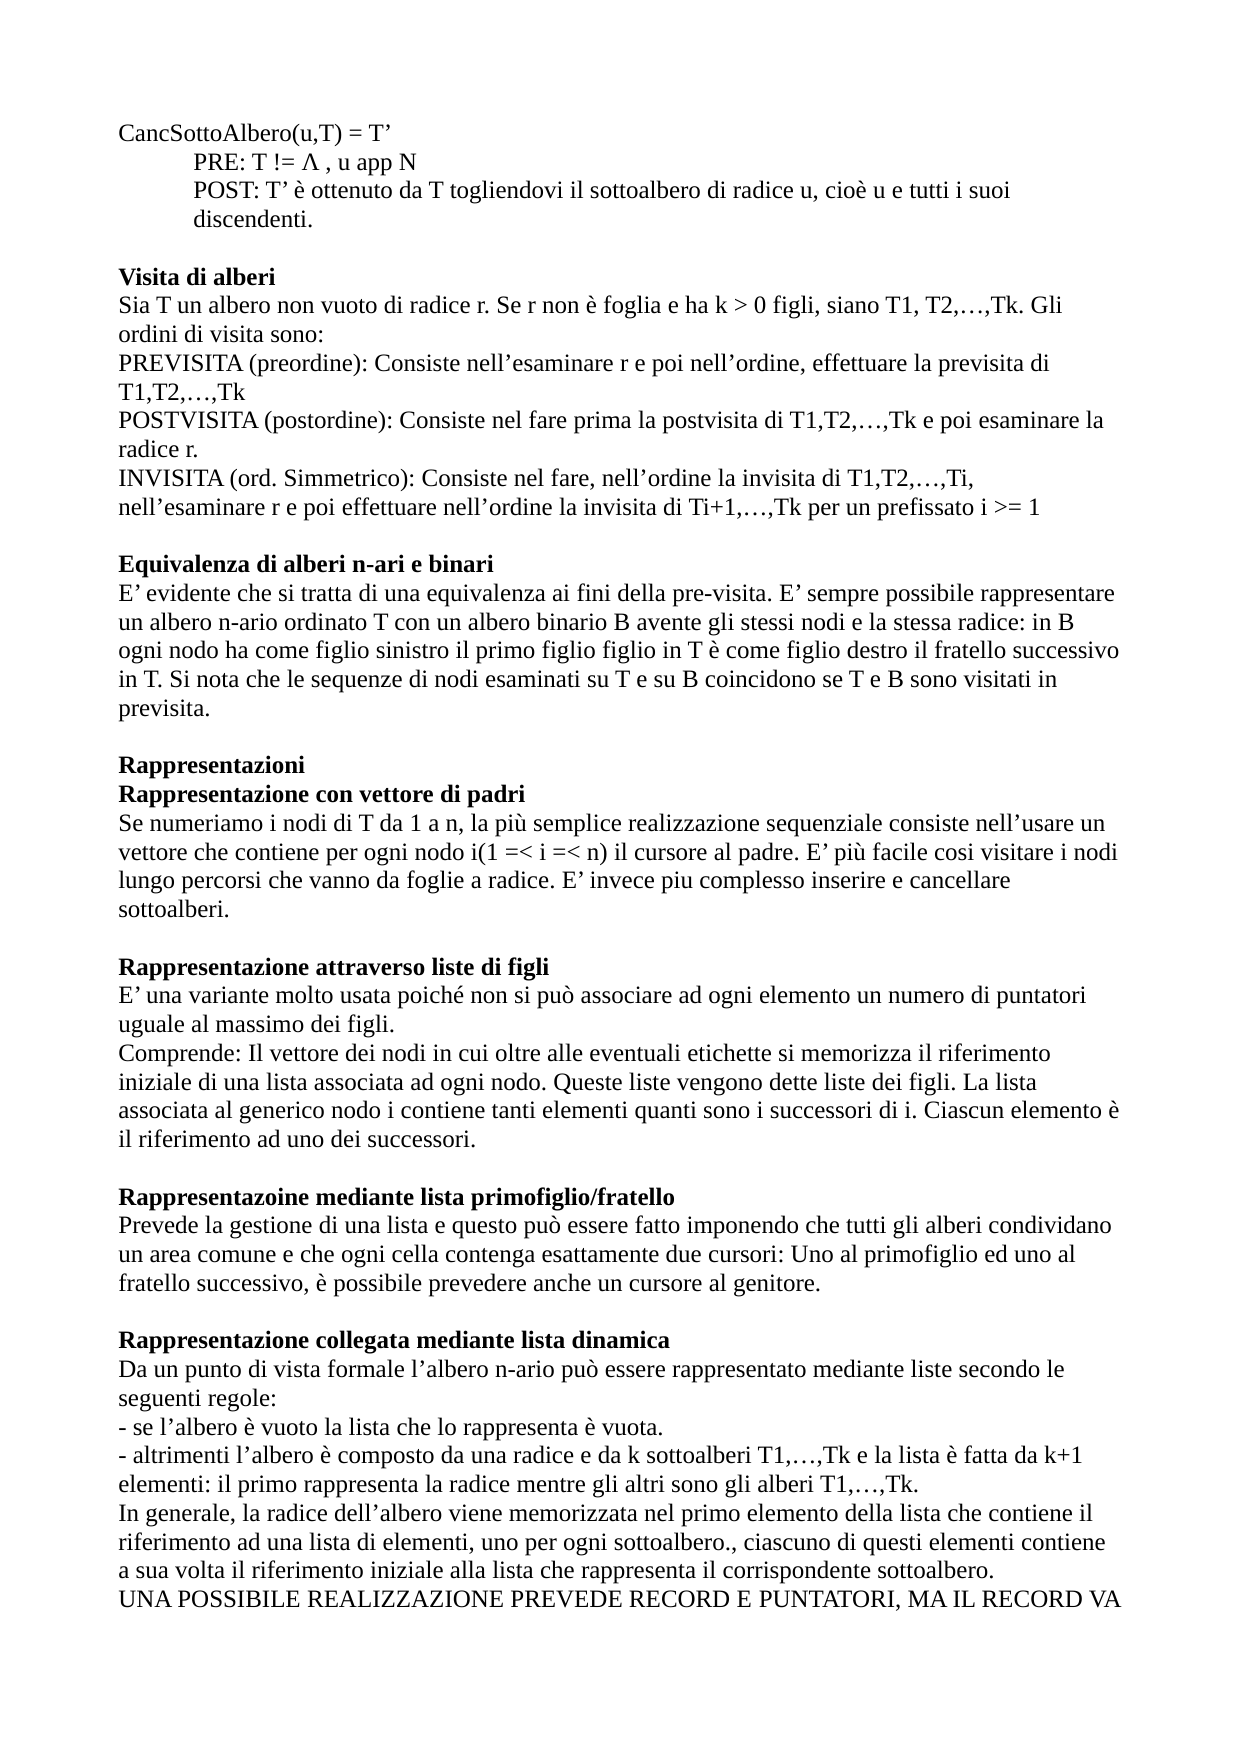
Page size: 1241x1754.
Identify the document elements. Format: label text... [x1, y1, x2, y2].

text Da un punto di vista formale l’albero n-ario può essere rappresentato mediante liste secondo le seguenti regole: [118, 1354, 1122, 1412]
text Se numeriamo i nodi di T da 1 a n, la più semplice realizzazione sequenziale consiste nell’usare un vettore che contiene per ogni nodo i(1 =< i =< n) il cursore al padre. E’ più facile cosi visitare i nodi lungo percorsi che vanno da foglie a radice. E’ invece piu complesso inserire e cancellare sottoalberi. [118, 808, 1122, 923]
text CancSottoAlbero(u,T) = T’ [118, 118, 1122, 147]
text POSTVISITA (postordine): Consiste nel fare prima la postvisita di T1,T2,…,Tk e poi esaminare la radice r. [118, 406, 1122, 463]
text Rappresentazoine mediante lista primofiglio/fratello [118, 1182, 1122, 1211]
text - altrimenti l’albero è composto da una radice e da k sottoalberi T1,…,Tk e la lista è fatta da k+1 elementi: il primo rappresenta la radice mentre gli altri sono gli alberi T1,…,Tk. [118, 1441, 1122, 1498]
text Visita di alberi [118, 262, 1122, 291]
text PREVISITA (preordine): Consiste nell’esaminare r e poi nell’ordine, effettuare la previsita di T1,T2,…,Tk [118, 348, 1122, 406]
text Rappresentazione collegata mediante lista dinamica [118, 1326, 1122, 1354]
text E’ una variante molto usata poiché non si può associare ad ogni elemento un numero di puntatori uguale al massimo dei figli. [118, 981, 1122, 1038]
text - se l’albero è vuoto la lista che lo rappresenta è vuota. [118, 1412, 1122, 1441]
text UNA POSSIBILE REALIZZAZIONE PREVEDE RECORD E PUNTATORI, MA IL RECORD VA [118, 1584, 1122, 1613]
text In generale, la radice dell’albero viene memorizzata nel primo elemento della lista che contiene il riferimento ad una lista di elementi, uno per ogni sottoalbero., ciascuno di questi elementi contiene a sua volta il riferimento iniziale alla lista che rappresenta il corrispondente sottoalbero. [118, 1498, 1122, 1584]
text POST: T’ è ottenuto da T togliendovi il sottoalbero di radice u, cioè u e tutti i suoi discendenti. [118, 176, 1122, 233]
text Comprende: Il vettore dei nodi in cui oltre alle eventuali etichette si memorizza il riferimento iniziale di una lista associata ad ogni nodo. Queste liste vengono dette liste dei figli. La lista associata al generico nodo i contiene tanti elementi quanti sono i successori di i. Ciascun elemento è il riferimento ad uno dei successori. [118, 1038, 1122, 1153]
text Rappresentazione con vettore di padri [118, 779, 1122, 808]
text Equivalenza di alberi n-ari e binari [118, 549, 1122, 578]
text Sia T un albero non vuoto di radice r. Se r non è foglia e ha k > 0 figli, siano T1, T2,…,Tk. Gli ordini di visita sono: [118, 291, 1122, 348]
text Prevede la gestione di una lista e questo può essere fatto imponendo che tutti gli alberi condividano un area comune e che ogni cella contenga esattamente due cursori: Uno al primofiglio ed uno al fratello successivo, è possibile prevedere anche un cursore al genitore. [118, 1211, 1122, 1297]
text Rappresentazioni [118, 751, 1122, 779]
text PRE: T != Λ , u app N [118, 147, 1122, 176]
text E’ evidente che si tratta di una equivalenza ai fini della pre-visita. E’ sempre possibile rappresentare un albero n-ario ordinato T con un albero binario B avente gli stessi nodi e la stessa radice: in B ogni nodo ha come figlio sinistro il primo figlio figlio in T è come figlio destro il fratello successivo in T. Si nota che le sequenze di nodi esaminati su T e su B coincidono se T e B sono visitati in previsita. [118, 578, 1122, 722]
text Rappresentazione attraverso liste di figli [118, 952, 1122, 981]
text INVISITA (ord. Simmetrico): Consiste nel fare, nell’ordine la invisita di T1,T2,…,Ti, nell’esaminare r e poi effettuare nell’ordine la invisita di Ti+1,…,Tk per un prefissato i >= 1 [118, 463, 1122, 521]
